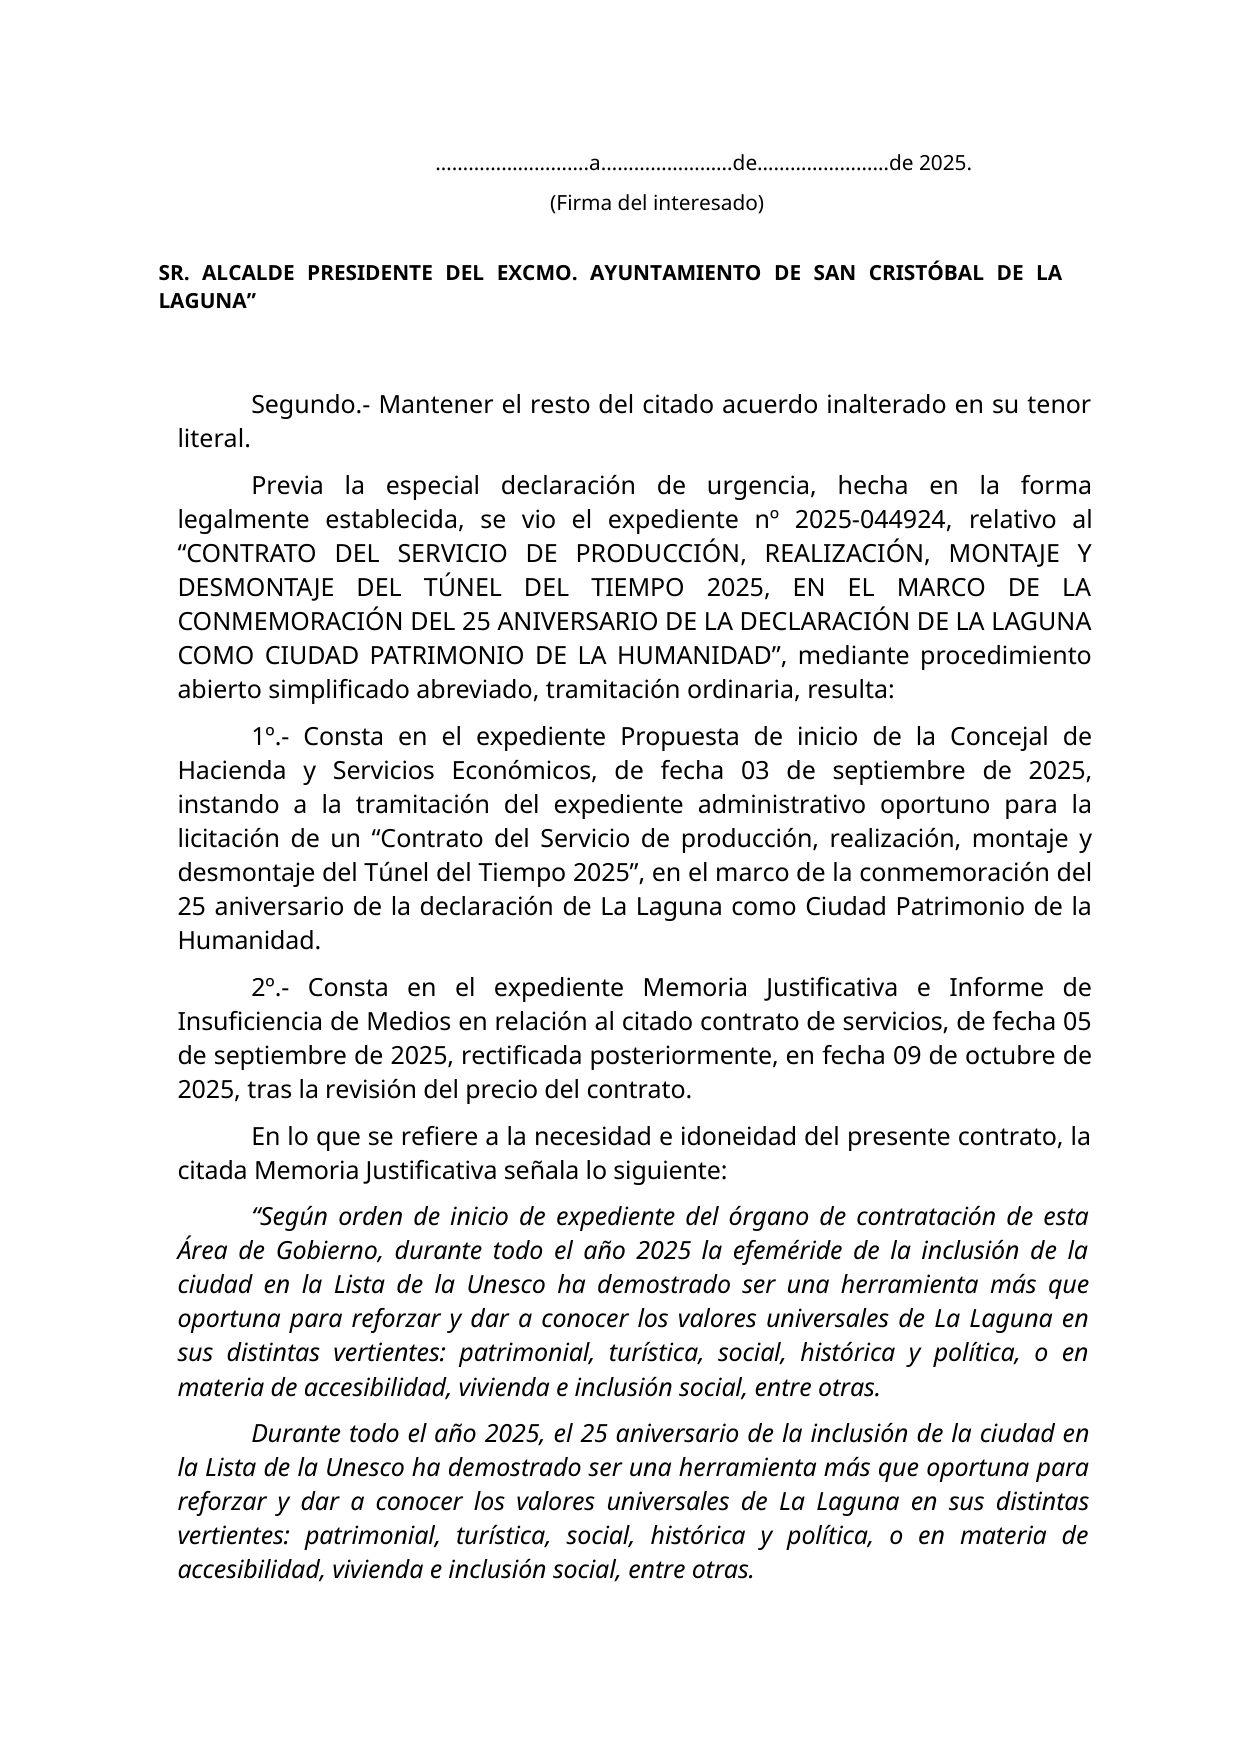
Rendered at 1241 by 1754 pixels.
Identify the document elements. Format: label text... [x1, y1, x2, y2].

text En lo que se refiere a la necesidad e idoneidad del presente contrato, la citada Memoria Justificativa señala lo siguiente: [177, 1118, 1093, 1186]
text (Firma del interesado) [177, 188, 1063, 217]
text Previa la especial declaración de urgencia, hecha en la forma legalmente establecida, se vio el expediente nº 2025-044924, relativo al “CONTRATO DEL SERVICIO DE PRODUCCIÓN, REALIZACIÓN, MONTAJE Y DESMONTAJE DEL TÚNEL DEL TIEMPO 2025, EN EL MARCO DE LA CONMEMORACIÓN DEL 25 ANIVERSARIO DE LA DECLARACIÓN DE LA LAGUNA COMO CIUDAD PATRIMONIO DE LA HUMANIDAD”, mediante procedimiento abierto simplificado abreviado, tramitación ordinaria, resulta: [177, 468, 1093, 706]
text ……………………….a……………………de……………………de 2025. [177, 148, 1063, 176]
text Segundo.- Mantener el resto del citado acuerdo inalterado en su tenor literal. [177, 387, 1093, 455]
text 1º.- Consta en el expediente Propuesta de inicio de la Concejal de Hacienda y Servicios Económicos, de fecha 03 de septiembre de 2025, instando a la tramitación del expediente administrativo oportuno para la licitación de un “Contrato del Servicio de producción, realización, montaje y desmontaje del Túnel del Tiempo 2025”, en el marco de la conmemoración del 25 aniversario de la declaración de La Laguna como Ciudad Patrimonio de la Humanidad. [177, 718, 1093, 957]
text “Según orden de inicio de expediente del órgano de contratación de esta Área de Gobierno, durante todo el año 2025 la efeméride de la inclusión de la ciudad en la Lista de la Unesco ha demostrado ser una herramienta más que oportuna para reforzar y dar a conocer los valores universales de La Laguna en sus distintas vertientes: patrimonial, turística, social, histórica y política, o en materia de accesibilidad, vivienda e inclusión social, entre otras. [177, 1199, 1093, 1403]
text 2º.- Consta en el expediente Memoria Justificativa e Informe de Insuficiencia de Medios en relación al citado contrato de servicios, de fecha 05 de septiembre de 2025, rectificada posteriormente, en fecha 09 de octubre de 2025, tras la revisión del precio del contrato. [177, 969, 1093, 1106]
text SR. ALCALDE PRESIDENTE DEL EXCMO. AYUNTAMIENTO DE SAN CRISTÓBAL DE LA LAGUNA” [158, 258, 1063, 315]
text Durante todo el año 2025, el 25 aniversario de la inclusión de la ciudad en la Lista de la Unesco ha demostrado ser una herramienta más que oportuna para reforzar y dar a conocer los valores universales de La Laguna en sus distintas vertientes: patrimonial, turística, social, histórica y política, o en materia de accesibilidad, vivienda e inclusión social, entre otras. [177, 1416, 1093, 1586]
